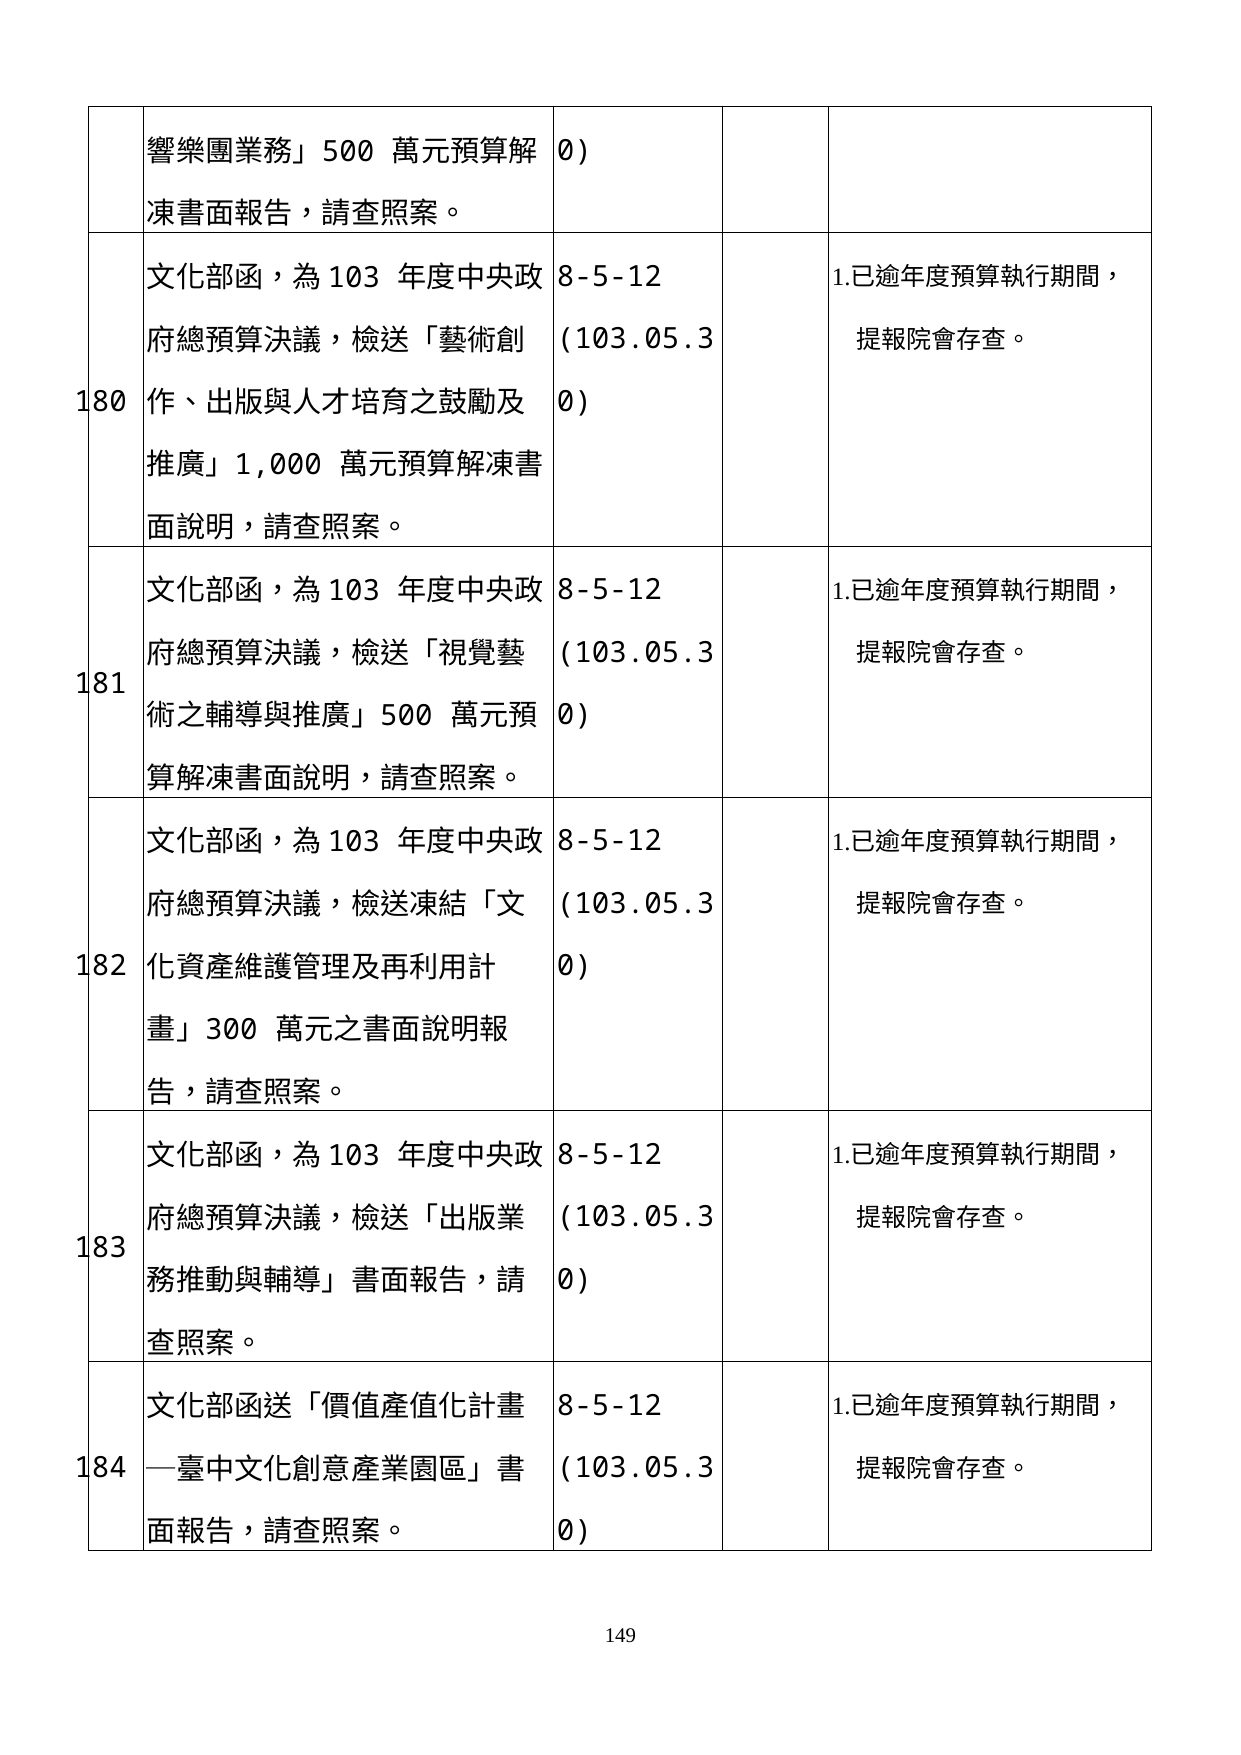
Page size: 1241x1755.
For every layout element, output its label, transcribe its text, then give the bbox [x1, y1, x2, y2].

table_cell 1.已逾年度預算執行期間，提報院會存查。 [829, 233, 1151, 546]
table_cell [89, 547, 143, 797]
table_cell 文化部函送「價值產值化計畫─臺中文化創意產業園區」書面報告，請查照案。 [144, 1362, 553, 1550]
table_cell 1.已逾年度預算執行期間，提報院會存查。 [829, 798, 1151, 1110]
table_cell [723, 798, 828, 1110]
table_cell 8-5-12 (103.05.30) [554, 233, 722, 546]
table_cell [89, 1362, 143, 1550]
table_cell [723, 107, 828, 232]
table_cell 文化部函，為103 年度中央政府總預算決議，檢送凍結「文化資產維護管理及再利用計畫」300 萬元之書面說明報告，請查照案。 [144, 798, 553, 1110]
table_cell 8-5-12 (103.05.30) [554, 798, 722, 1110]
table_cell [723, 1362, 828, 1550]
table_cell 響樂團業務」500 萬元預算解凍書面報告，請查照案。 [144, 107, 553, 232]
table_cell 文化部函，為103 年度中央政府總預算決議，檢送「藝術創作、出版與人才培育之鼓勵及推廣」1,000 萬元預算解凍書面說明，請查照案。 [144, 233, 553, 546]
table_cell 1.已逾年度預算執行期間，提報院會存查。 [829, 1111, 1151, 1361]
table_cell 8-5-12 (103.05.30) [554, 1362, 722, 1550]
table_cell 文化部函，為103 年度中央政府總預算決議，檢送「視覺藝術之輔導與推廣」500 萬元預算解凍書面說明，請查照案。 [144, 547, 553, 797]
table_cell 文化部函，為103 年度中央政府總預算決議，檢送「出版業務推動與輔導」書面報告，請查照案。 [144, 1111, 553, 1361]
table_cell [89, 1111, 143, 1361]
table_cell 8-5-12 (103.05.30) [554, 1111, 722, 1361]
table_cell [829, 107, 1151, 232]
table_cell [723, 233, 828, 546]
table_cell 1.已逾年度預算執行期間，提報院會存查。 [829, 547, 1151, 797]
table_cell [89, 107, 143, 232]
table_cell [89, 233, 143, 546]
table_cell [723, 1111, 828, 1361]
table_cell 1.已逾年度預算執行期間，提報院會存查。 [829, 1362, 1151, 1550]
table_cell [89, 798, 143, 1110]
table_cell [723, 547, 828, 797]
table_cell 8-5-12 (103.05.30) [554, 547, 722, 797]
table_cell 0) [554, 107, 722, 232]
